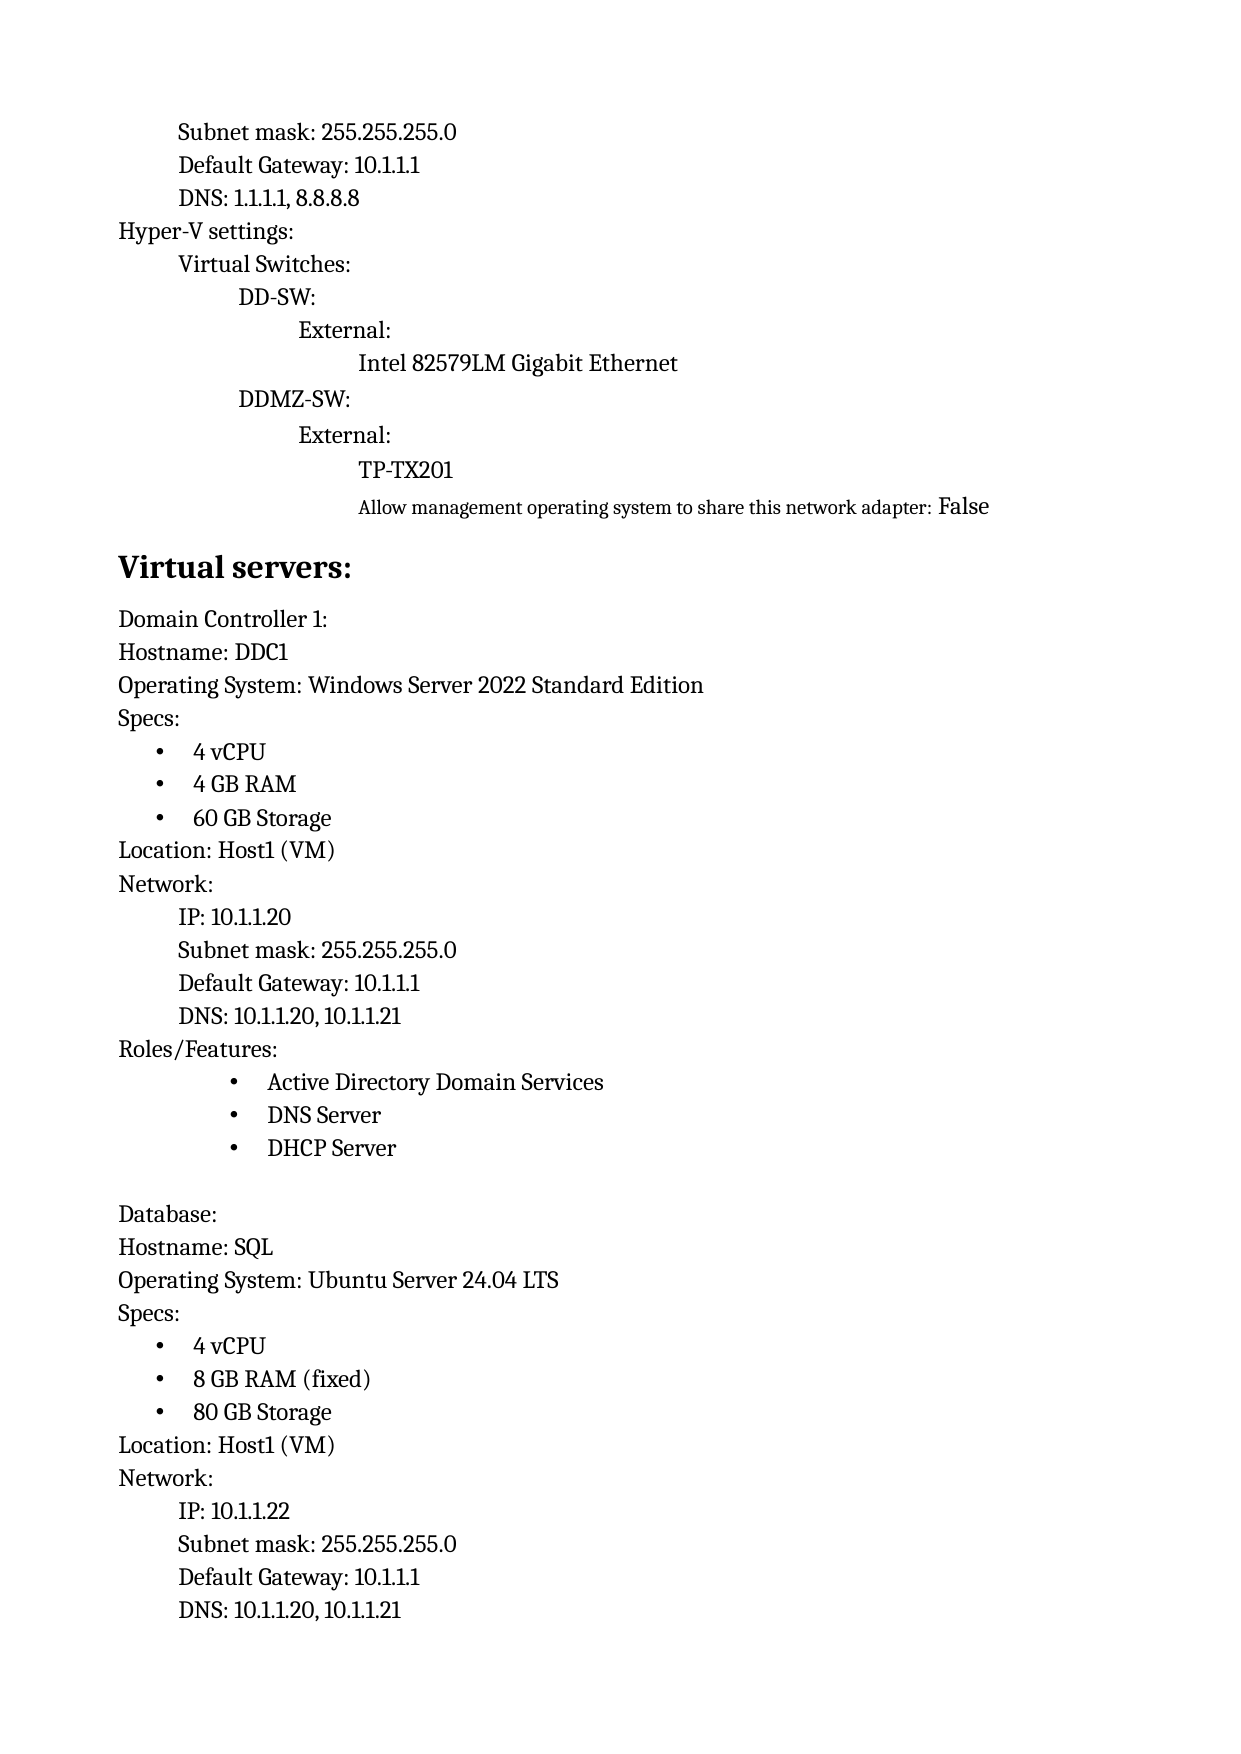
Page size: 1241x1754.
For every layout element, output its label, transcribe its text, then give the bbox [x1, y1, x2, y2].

text Network: [118, 869, 1122, 898]
text Default Gateway: 10.1.1.1 [118, 968, 1122, 997]
text Default Gateway: 10.1.1.1 [118, 151, 1122, 180]
list DHCP Server [229, 1134, 1122, 1162]
text DNS: 10.1.1.20, 10.1.1.21 [118, 1002, 1122, 1030]
list 4 GB RAM [156, 770, 1122, 799]
text DDMZ-SW: [118, 385, 1122, 414]
text DNS: 1.1.1.1, 8.8.8.8 [118, 184, 1122, 213]
text Specs: [118, 1299, 1122, 1327]
text Subnet mask: 255.255.255.0 [118, 118, 1122, 147]
list 4 vCPU [156, 1332, 1122, 1361]
text Operating System: Ubuntu Server 24.04 LTS [118, 1266, 1122, 1294]
text Virtual Switches: [118, 250, 1122, 279]
text Database: [118, 1200, 1122, 1228]
text IP: 10.1.1.20 [118, 902, 1122, 931]
text External: [118, 421, 1122, 449]
text External: [118, 316, 1122, 345]
text Subnet mask: 255.255.255.0 [118, 1530, 1122, 1559]
text DD-SW: [118, 283, 1122, 312]
subtitle Virtual servers: [118, 549, 1122, 587]
text Intel 82579LM Gigabit Ethernet [118, 349, 1122, 378]
text TP-TX201 [118, 456, 1122, 485]
list DNS Server [229, 1101, 1122, 1129]
text Location: Host1 (VM) [118, 1431, 1122, 1459]
text DNS: 10.1.1.20, 10.1.1.21 [118, 1596, 1122, 1625]
text Allow management operating system to share this network adapter: False [118, 492, 1122, 521]
text Network: [118, 1464, 1122, 1493]
text Specs: [118, 704, 1122, 733]
list 80 GB Storage [156, 1398, 1122, 1427]
text Hostname: DDC1 [118, 638, 1122, 667]
list 60 GB Storage [156, 803, 1122, 832]
text IP: 10.1.1.22 [118, 1497, 1122, 1526]
text Hyper-V settings: [118, 217, 1122, 246]
text Subnet mask: 255.255.255.0 [118, 936, 1122, 964]
text Domain Controller 1: [118, 605, 1122, 634]
text Default Gateway: 10.1.1.1 [118, 1563, 1122, 1592]
text Hostname: SQL [118, 1233, 1122, 1261]
list 8 GB RAM (fixed) [156, 1365, 1122, 1393]
list 4 vCPU [156, 737, 1122, 766]
list Active Directory Domain Services [229, 1068, 1122, 1096]
text Location: Host1 (VM) [118, 836, 1122, 865]
text Roles/Features: [118, 1034, 1122, 1063]
text Operating System: Windows Server 2022 Standard Edition [118, 671, 1122, 700]
